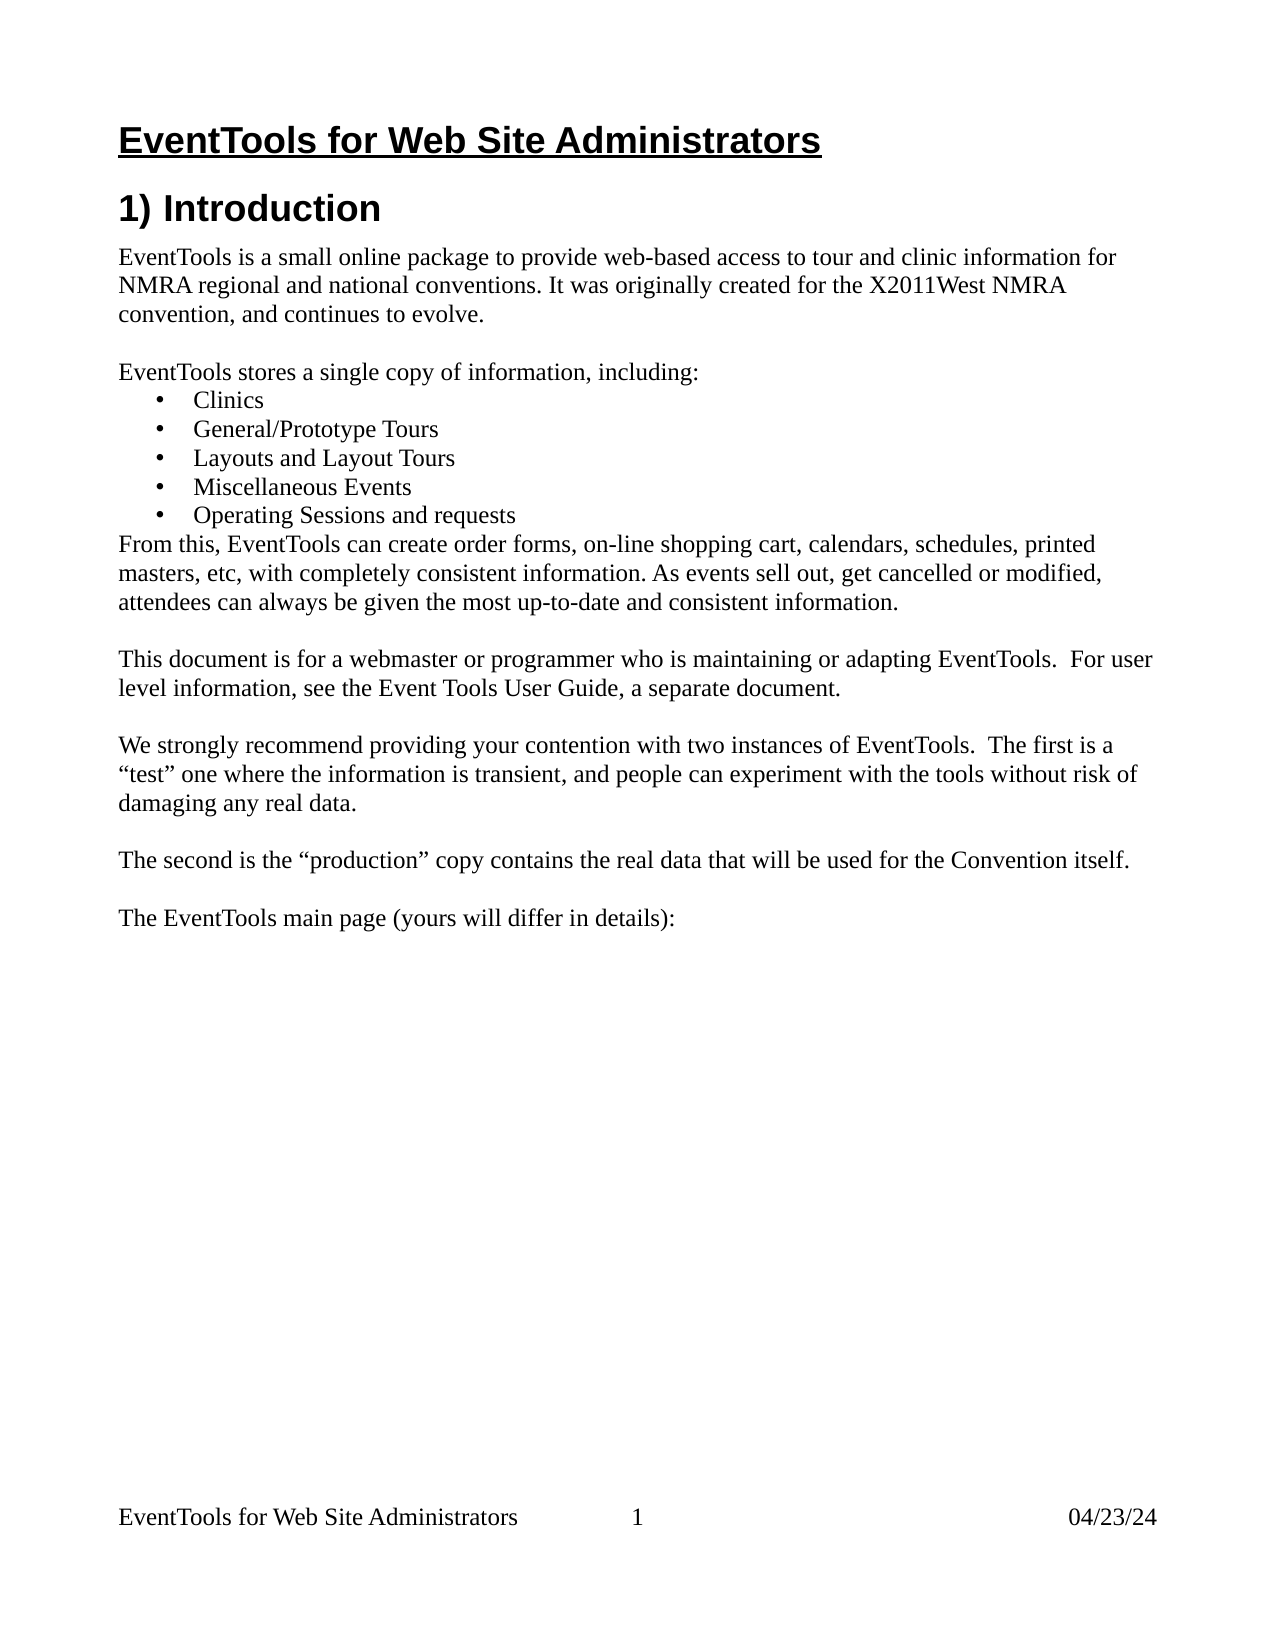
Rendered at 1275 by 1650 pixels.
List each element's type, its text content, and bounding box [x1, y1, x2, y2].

text The EventTools main page (yours will differ in details): [118, 903, 1157, 932]
text This document is for a webmaster or programmer who is maintaining or adapting EventTools. For user level information, see the Event Tools User Guide, a separate document. [118, 644, 1157, 702]
list Operating Sessions and requests [156, 501, 1157, 529]
text The second is the “production” copy contains the real data that will be used for the Convention itself. [118, 846, 1157, 874]
title EventTools for Web Site Administrators [118, 118, 1157, 161]
text From this, EventTools can create order forms, on-line shopping cart, calendars, schedules, printed masters, etc, with completely consistent information. As events sell out, get cancelled or modified, attendees can always be given the most up-to-date and consistent information. [118, 529, 1157, 616]
text EventTools is a small online package to provide web-based access to tour and clinic information for NMRA regional and national conventions. It was originally created for the X2011West NMRA convention, and continues to evolve. [118, 242, 1157, 328]
text We strongly recommend providing your contention with two instances of EventTools. The first is a “test” one where the information is transient, and people can experiment with the tools without risk of damaging any real data. [118, 731, 1157, 817]
subtitle Introduction [118, 186, 1157, 229]
list Layouts and Layout Tours [156, 443, 1157, 472]
list Miscellaneous Events [156, 472, 1157, 501]
list Clinics [156, 386, 1157, 414]
list General/Prototype Tours [156, 414, 1157, 443]
text EventTools stores a single copy of information, including: [118, 357, 1157, 386]
